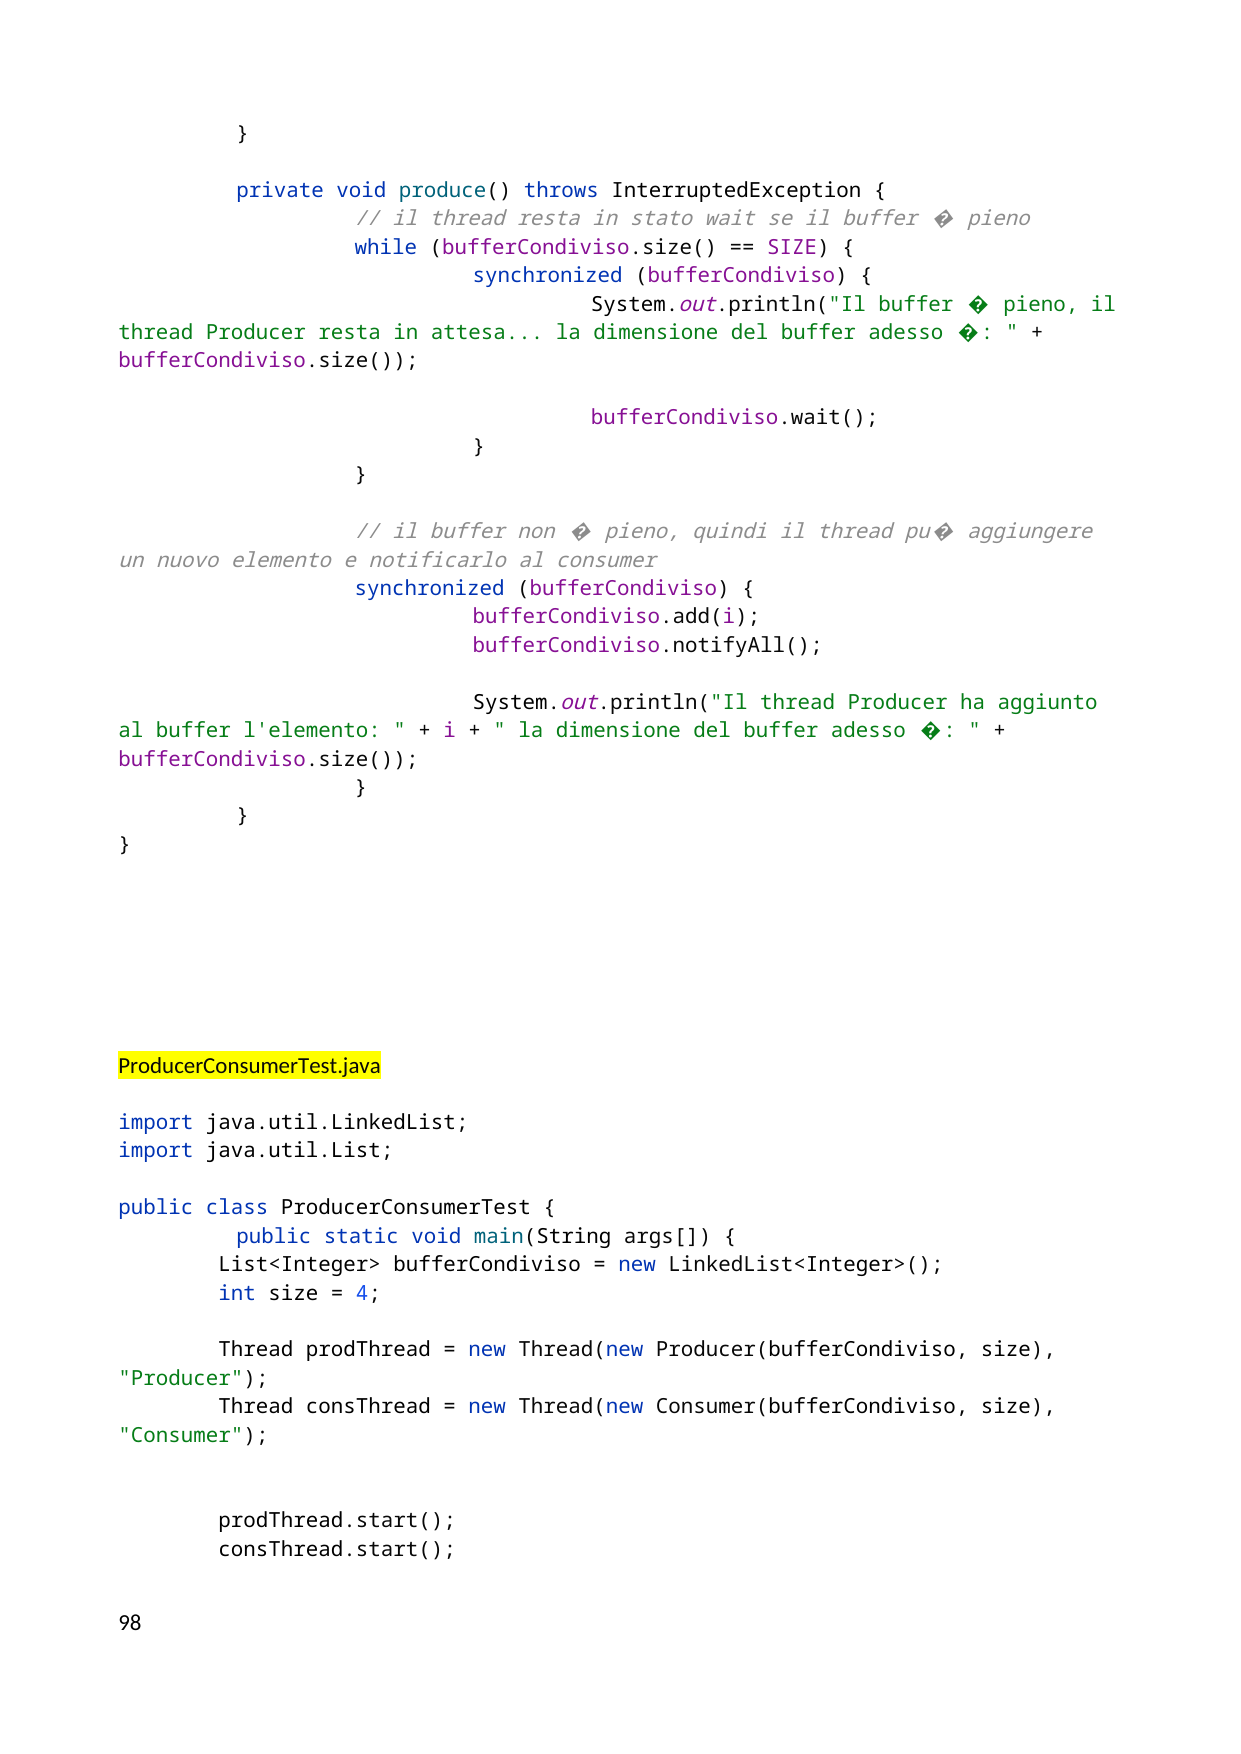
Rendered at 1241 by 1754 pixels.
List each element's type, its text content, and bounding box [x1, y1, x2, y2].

text import java.util.LinkedList; import java.util.List; public class ProducerConsumerTest { public static void main(String args[]) { List<Integer> bufferCondiviso = new LinkedList<Integer>(); int size = 4; Thread prodThread = new Thread(new Producer(bufferCondiviso, size), "Producer"); Thread consThread = new Thread(new Consumer(bufferCondiviso, size), "Consumer"); prodThread.start(); consThread.start(); [118, 1107, 1122, 1562]
text ProducerConsumerTest.java [118, 1051, 1122, 1079]
text } private void produce() throws InterruptedException { // il thread resta in stato wait se il buffer � pieno while (bufferCondiviso.size() == SIZE) { synchronized (bufferCondiviso) { System.out.println("Il buffer � pieno, il thread Producer resta in attesa... la dimensione del buffer adesso �: " + bufferCondiviso.size()); bufferCondiviso.wait(); } } // il buffer non � pieno, quindi il thread pu� aggiungere un nuovo elemento e notificarlo al consumer synchronized (bufferCondiviso) { bufferCondiviso.add(i); bufferCondiviso.notifyAll(); System.out.println("Il thread Producer ha aggiunto al buffer l'elemento: " + i + " la dimensione del buffer adesso �: " + bufferCondiviso.size()); } } } [118, 118, 1122, 857]
